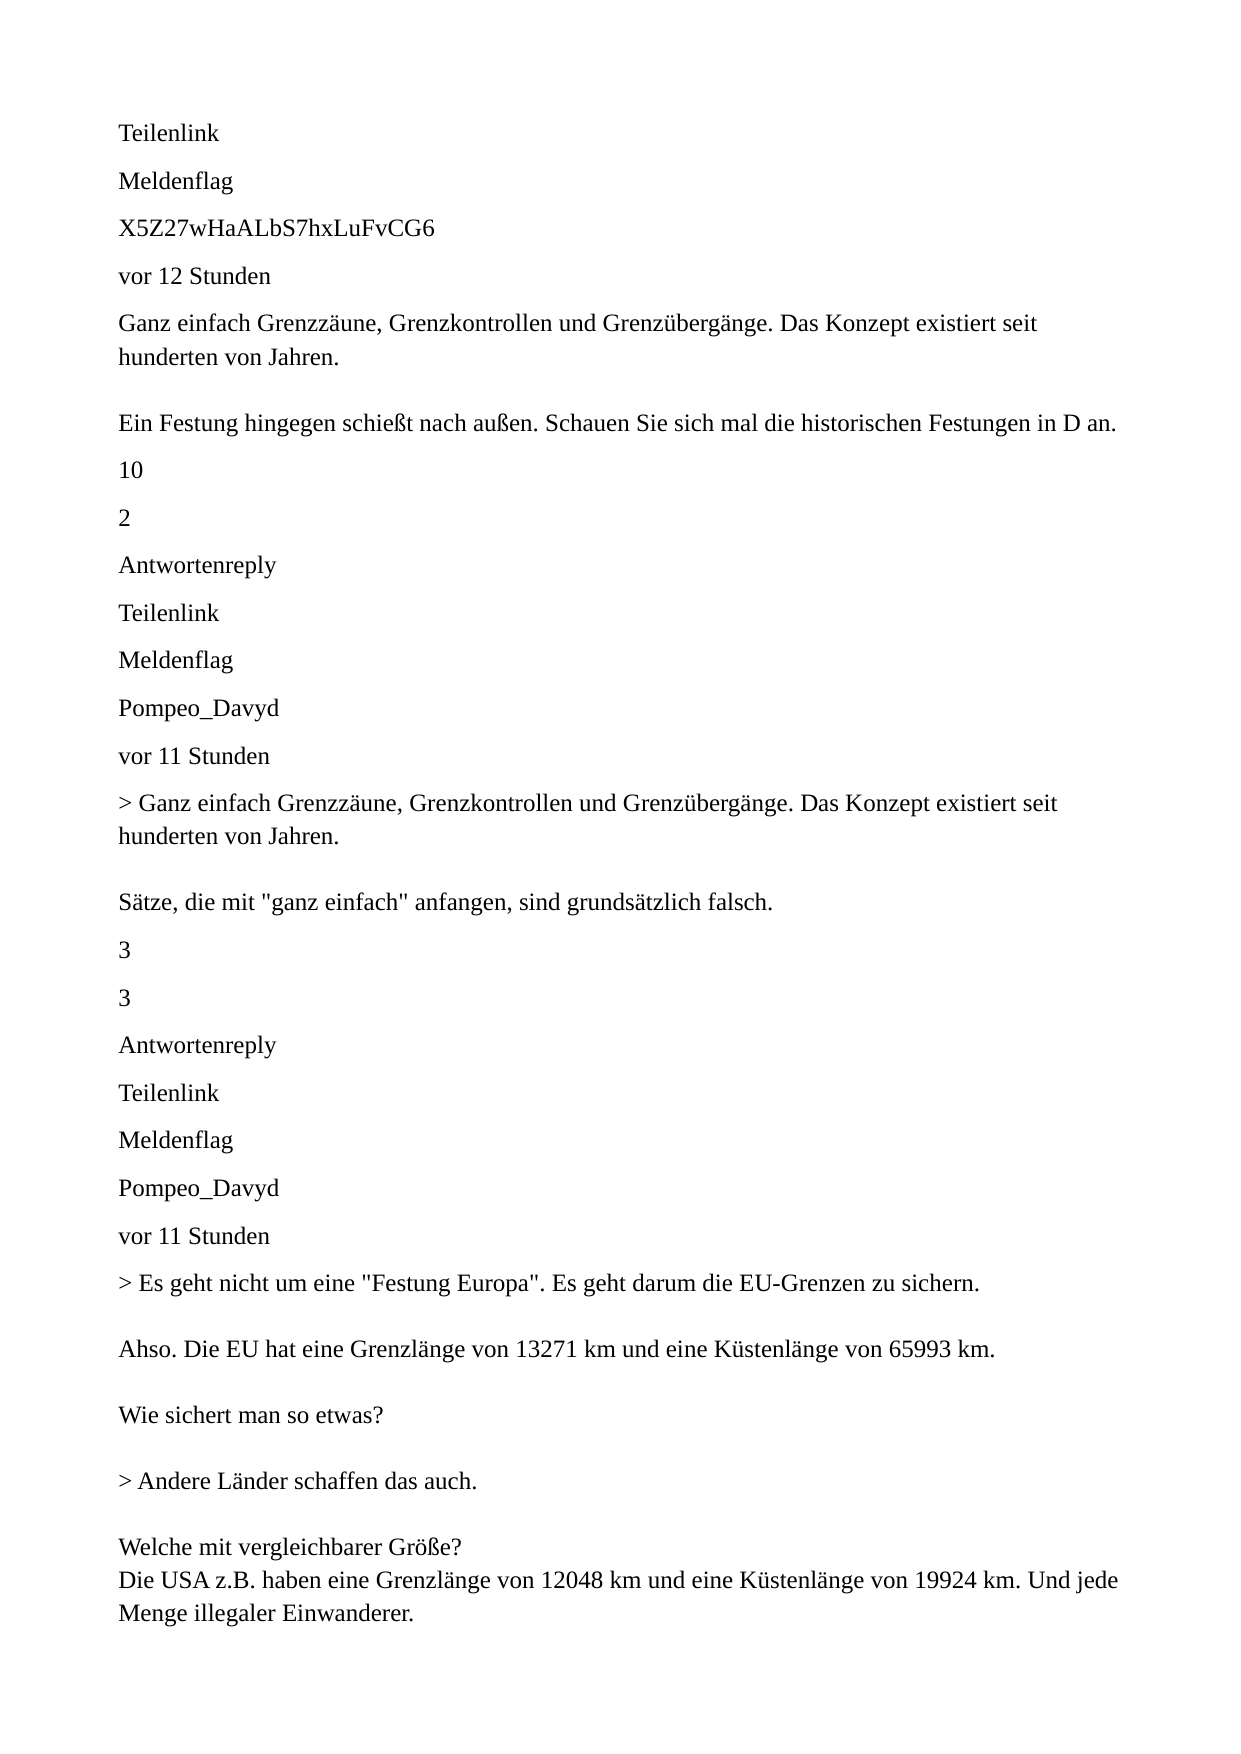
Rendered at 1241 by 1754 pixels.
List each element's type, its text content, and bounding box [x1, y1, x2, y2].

text Teilenlink [118, 118, 1122, 147]
text 2 [118, 503, 1122, 532]
text X5Z27wHaALbS7hxLuFvCG6 [118, 213, 1122, 242]
text > Es geht nicht um eine "Festung Europa". Es geht darum die EU-Grenzen zu sichern. Ahso. Die EU hat eine Grenzlänge von 13271 km und eine Küstenlänge von 65993 km. Wie sichert man so etwas? > Andere Länder schaffen das auch. Welche mit vergleichbarer Größe? Die USA z.B. haben eine Grenzlänge von 12048 km und eine Küstenlänge von 19924 km. Und jede Menge illegaler Einwanderer. [118, 1268, 1122, 1627]
text Teilenlink [118, 1078, 1122, 1107]
text > Ganz einfach Grenzzäune, Grenzkontrollen und Grenzübergänge. Das Konzept existiert seit hunderten von Jahren. Sätze, die mit "ganz einfach" anfangen, sind grundsätzlich falsch. [118, 788, 1122, 916]
text Ganz einfach Grenzzäune, Grenzkontrollen und Grenzübergänge. Das Konzept existiert seit hunderten von Jahren. Ein Festung hingegen schießt nach außen. Schauen Sie sich mal die historischen Festungen in D an. [118, 308, 1122, 436]
text Antwortenreply [118, 550, 1122, 579]
text Meldenflag [118, 1126, 1122, 1154]
text Antwortenreply [118, 1030, 1122, 1059]
text 10 [118, 455, 1122, 484]
text vor 12 Stunden [118, 261, 1122, 290]
text vor 11 Stunden [118, 741, 1122, 769]
text Pompeo_Davyd [118, 693, 1122, 722]
text Teilenlink [118, 598, 1122, 627]
text Pompeo_Davyd [118, 1173, 1122, 1202]
text Meldenflag [118, 166, 1122, 194]
text 3 [118, 935, 1122, 964]
text Meldenflag [118, 646, 1122, 674]
text vor 11 Stunden [118, 1221, 1122, 1249]
text 3 [118, 983, 1122, 1011]
